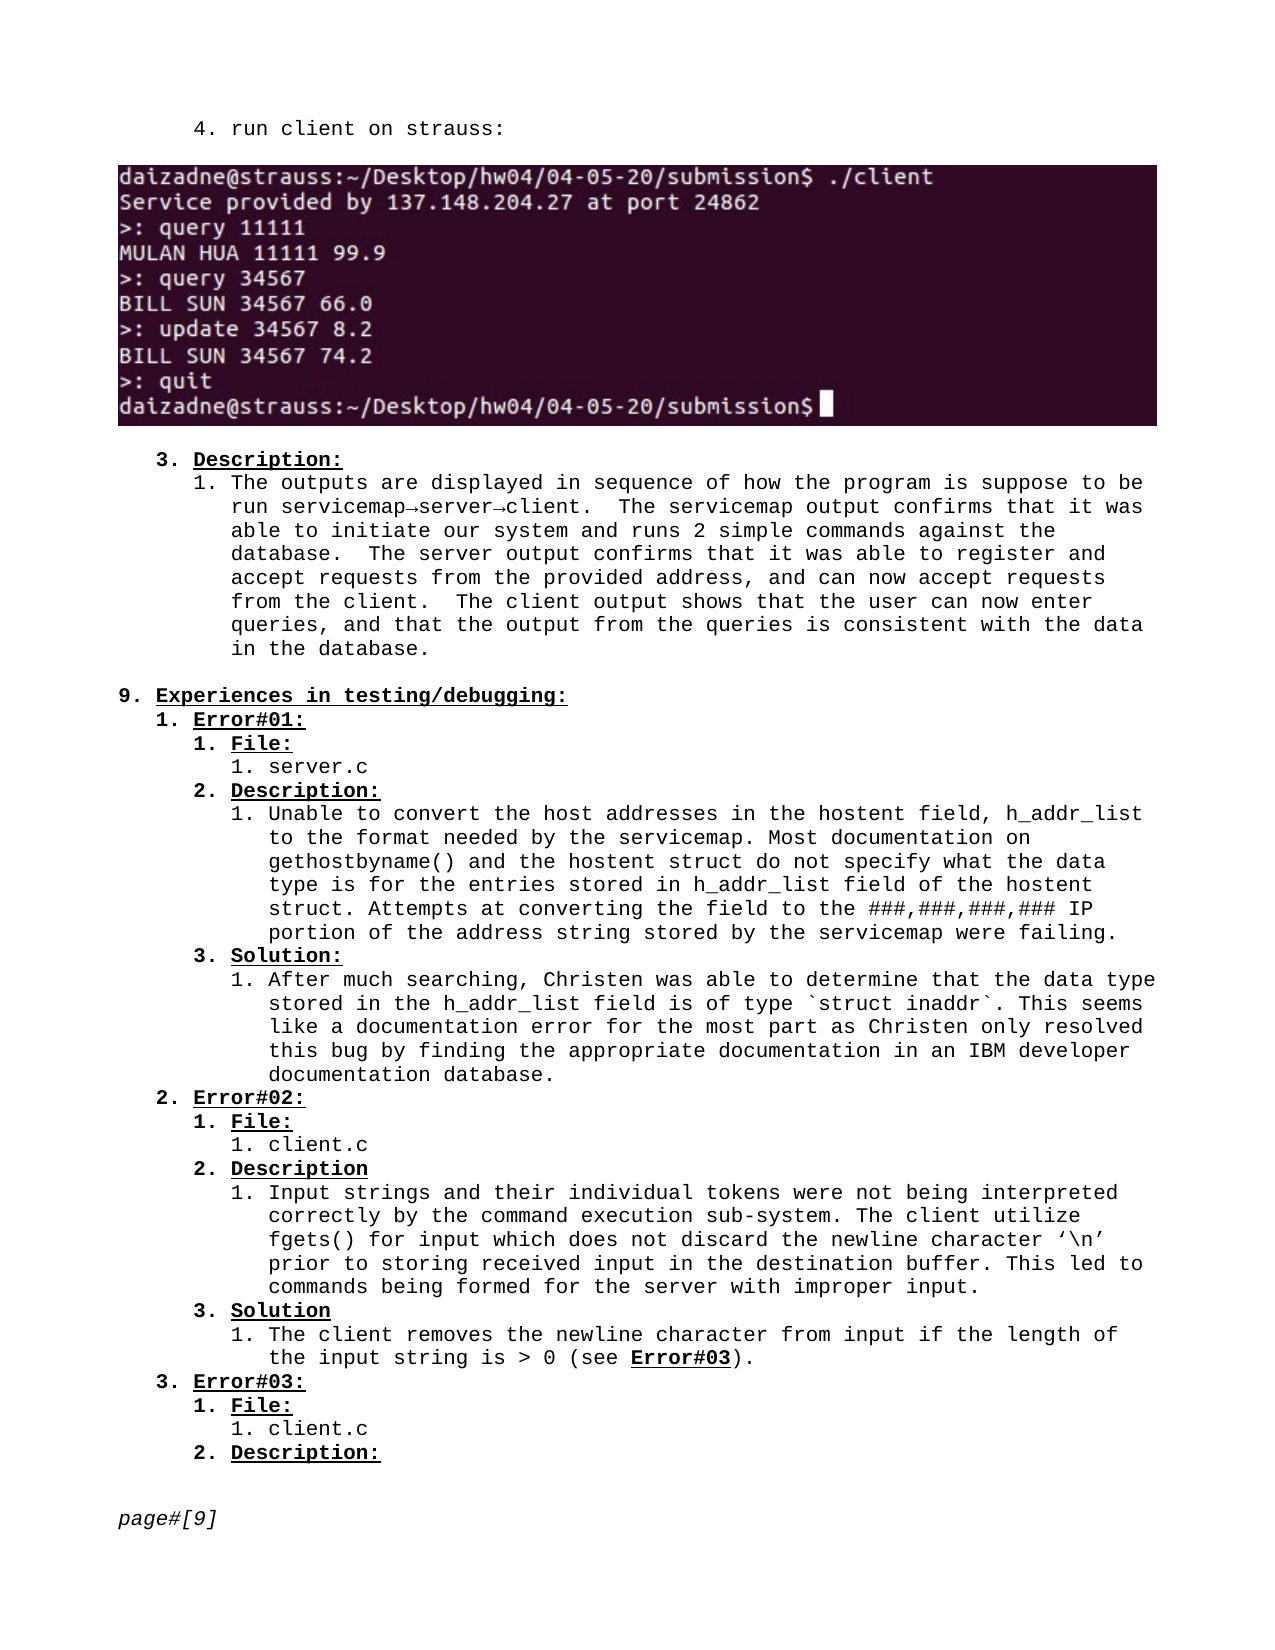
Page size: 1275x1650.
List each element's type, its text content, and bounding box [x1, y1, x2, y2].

list client.c [231, 1134, 1157, 1158]
list Error#02: [156, 1087, 1157, 1111]
list Description [193, 1158, 1157, 1182]
list server.c [231, 756, 1157, 780]
list Input strings and their individual tokens were not being interpreted correctly by the command execution sub-system. The client utilize fgets() for input which does not discard the newline character ‘\n’ prior to storing received input in the destination buffer. This led to commands being formed for the server with improper input. [231, 1182, 1157, 1300]
list Description: [156, 449, 1157, 472]
list Solution [193, 1300, 1157, 1324]
list File: [193, 732, 1157, 756]
list Solution: [193, 945, 1157, 969]
list The outputs are displayed in sequence of how the program is suppose to be run servicemap→server→client. The servicemap output confirms that it was able to initiate our system and runs 2 simple commands against the database. The server output confirms that it was able to register and accept requests from the provided address, and can now accept requests from the client. The client output shows that the user can now enter queries, and that the output from the queries is consistent with the data in the database. [193, 472, 1157, 662]
list After much searching, Christen was able to determine that the data type stored in the h_addr_list field is of type `struct inaddr`. This seems like a documentation error for the most part as Christen only resolved this bug by finding the appropriate documentation in an IBM developer documentation database. [231, 969, 1157, 1087]
list Description: [193, 780, 1157, 803]
list Error#03: [156, 1371, 1157, 1394]
list File: [193, 1394, 1157, 1418]
list Unable to convert the host addresses in the hostent field, h_addr_list to the format needed by the servicemap. Most documentation on gethostbyname() and the hostent struct do not specify what the data type is for the entries stored in h_addr_list field of the hostent struct. Attempts at converting the field to the ###,###,###,### IP portion of the address string stored by the servicemap were failing. [231, 803, 1157, 945]
list Error#01: [156, 709, 1157, 732]
list run client on strauss: [193, 118, 1157, 142]
list client.c [231, 1418, 1157, 1442]
list Experiences in testing/debugging: [118, 685, 1157, 709]
list The client removes the newline character from input if the length of the input string is > 0 (see Error#03). [231, 1324, 1157, 1371]
picture [118, 165, 1157, 426]
list Description: [193, 1442, 1157, 1466]
list File: [193, 1111, 1157, 1134]
